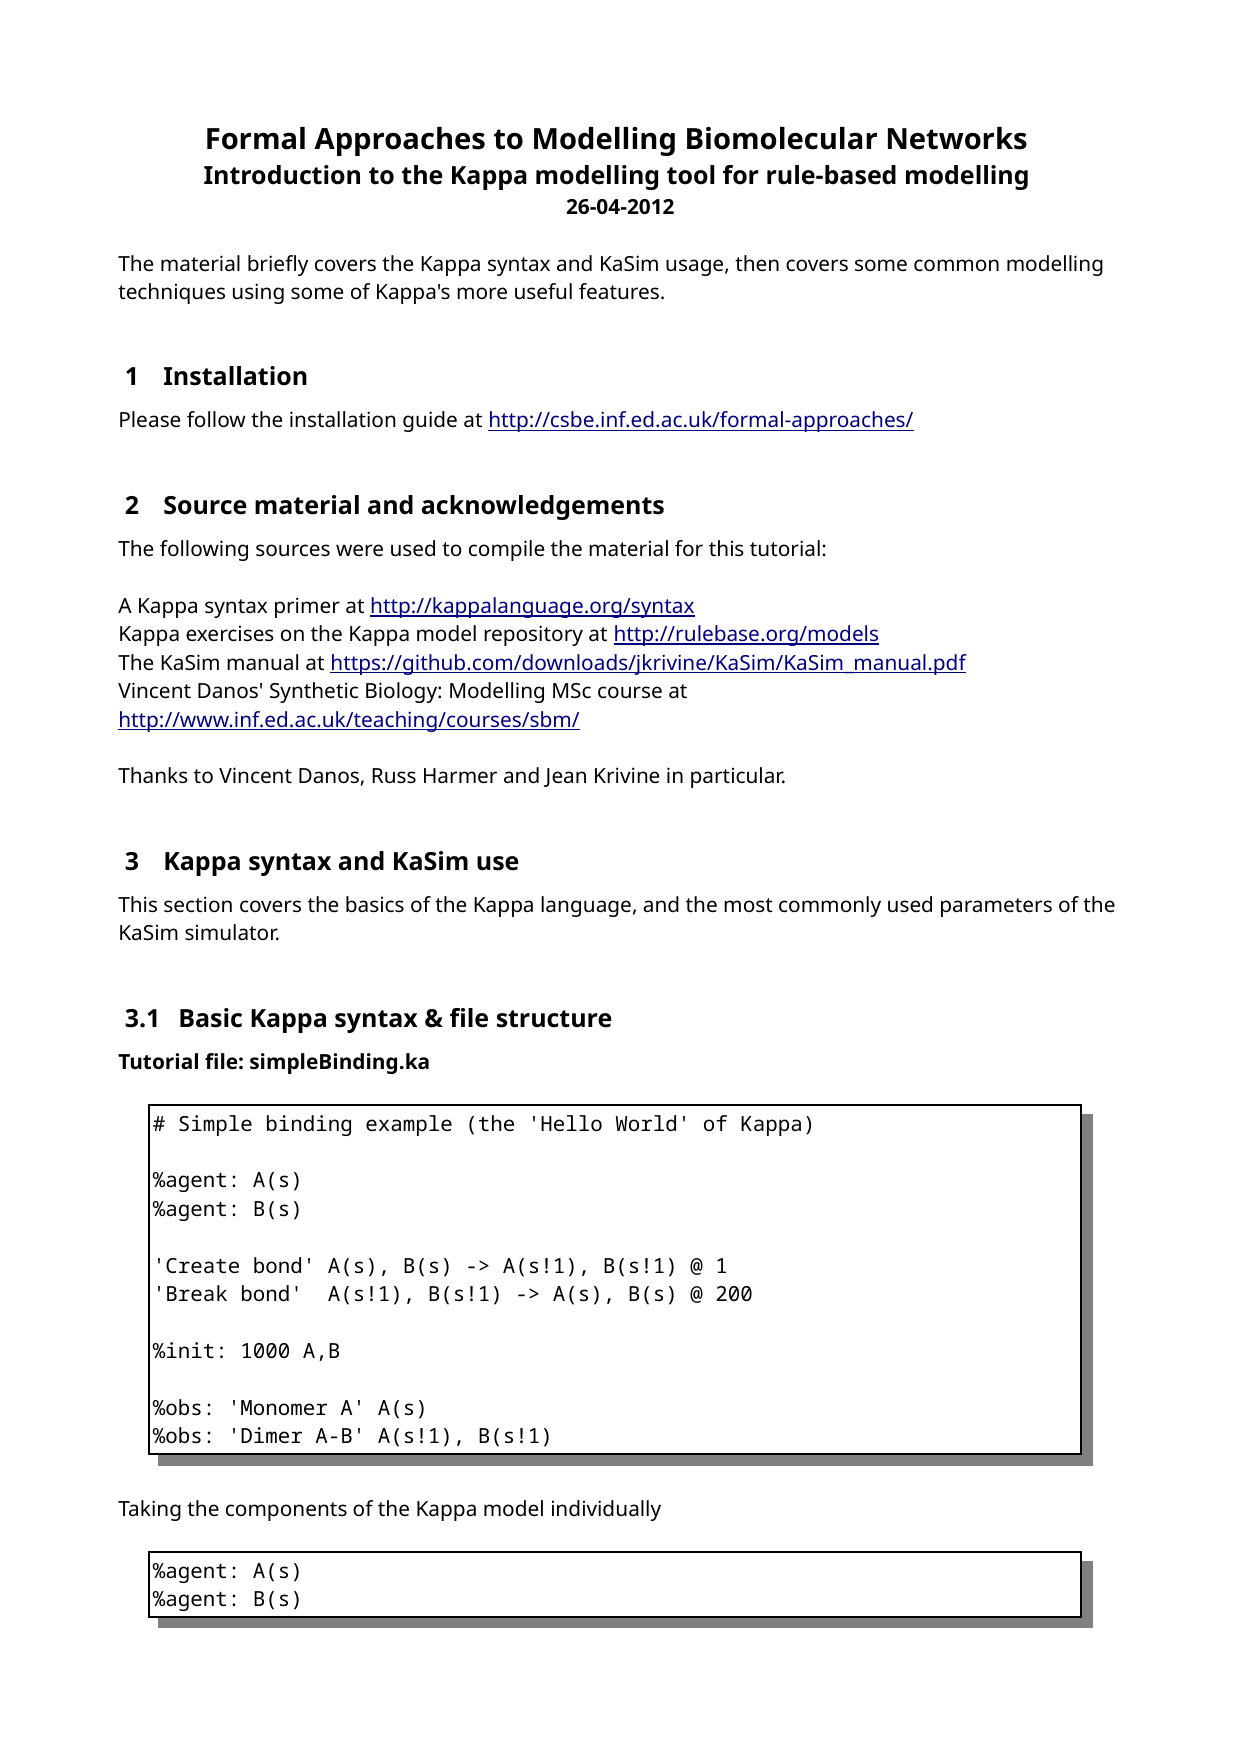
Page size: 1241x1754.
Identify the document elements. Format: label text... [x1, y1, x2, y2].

text The KaSim manual at https://github.com/downloads/jkrivine/KaSim/KaSim_manual.pdf [118, 648, 1122, 676]
text %agent: B(s) [150, 1579, 1080, 1616]
text %obs: 'Monomer A' A(s) [150, 1388, 1080, 1417]
text Please follow the installation guide at http://csbe.inf.ed.ac.uk/formal-approaches/ [118, 406, 1122, 434]
text Vincent Danos' Synthetic Biology: Modelling MSc course at http://www.inf.ed.ac.uk/teaching/courses/sbm/ [118, 676, 1122, 733]
text Kappa exercises on the Kappa model repository at http://rulebase.org/models [118, 619, 1122, 648]
text 'Create bond' A(s), B(s) -> A(s!1), B(s!1) @ 1 [150, 1246, 1080, 1274]
text %agent: A(s) [150, 1553, 1080, 1579]
subtitle Source material and acknowledgements [118, 487, 1122, 522]
text Formal Approaches to Modelling Biomolecular Networks [118, 118, 1122, 158]
text This section covers the basics of the Kappa language, and the most commonly used parameters of the KaSim simulator. [118, 890, 1122, 947]
text %agent: A(s) [150, 1161, 1080, 1189]
subtitle Kappa syntax and KaSim use [118, 843, 1122, 877]
text Taking the components of the Kappa model individually [118, 1494, 1122, 1522]
subtitle Installation [118, 359, 1122, 393]
text # Simple binding example (the 'Hello World' of Kappa) [150, 1106, 1080, 1137]
text 26-04-2012 [118, 192, 1122, 220]
text 'Break bond' A(s!1), B(s!1) -> A(s), B(s) @ 200 [150, 1274, 1080, 1308]
text The following sources were used to compile the material for this tutorial: [118, 534, 1122, 562]
text A Kappa syntax primer at http://kappalanguage.org/syntax [118, 591, 1122, 619]
text %agent: B(s) [150, 1189, 1080, 1222]
text Tutorial file: simpleBinding.ka [118, 1047, 1122, 1075]
text %obs: 'Dimer A-B' A(s!1), B(s!1) [150, 1417, 1080, 1453]
subtitle Basic Kappa syntax & file structure [118, 1000, 1122, 1034]
text The material briefly covers the Kappa syntax and KaSim usage, then covers some common modelling techniques using some of Kappa's more useful features. [118, 249, 1122, 306]
text Thanks to Vincent Danos, Russ Harmer and Jean Krivine in particular. [118, 762, 1122, 790]
text Introduction to the Kappa modelling tool for rule-based modelling [118, 158, 1122, 192]
text %init: 1000 A,B [150, 1331, 1080, 1365]
